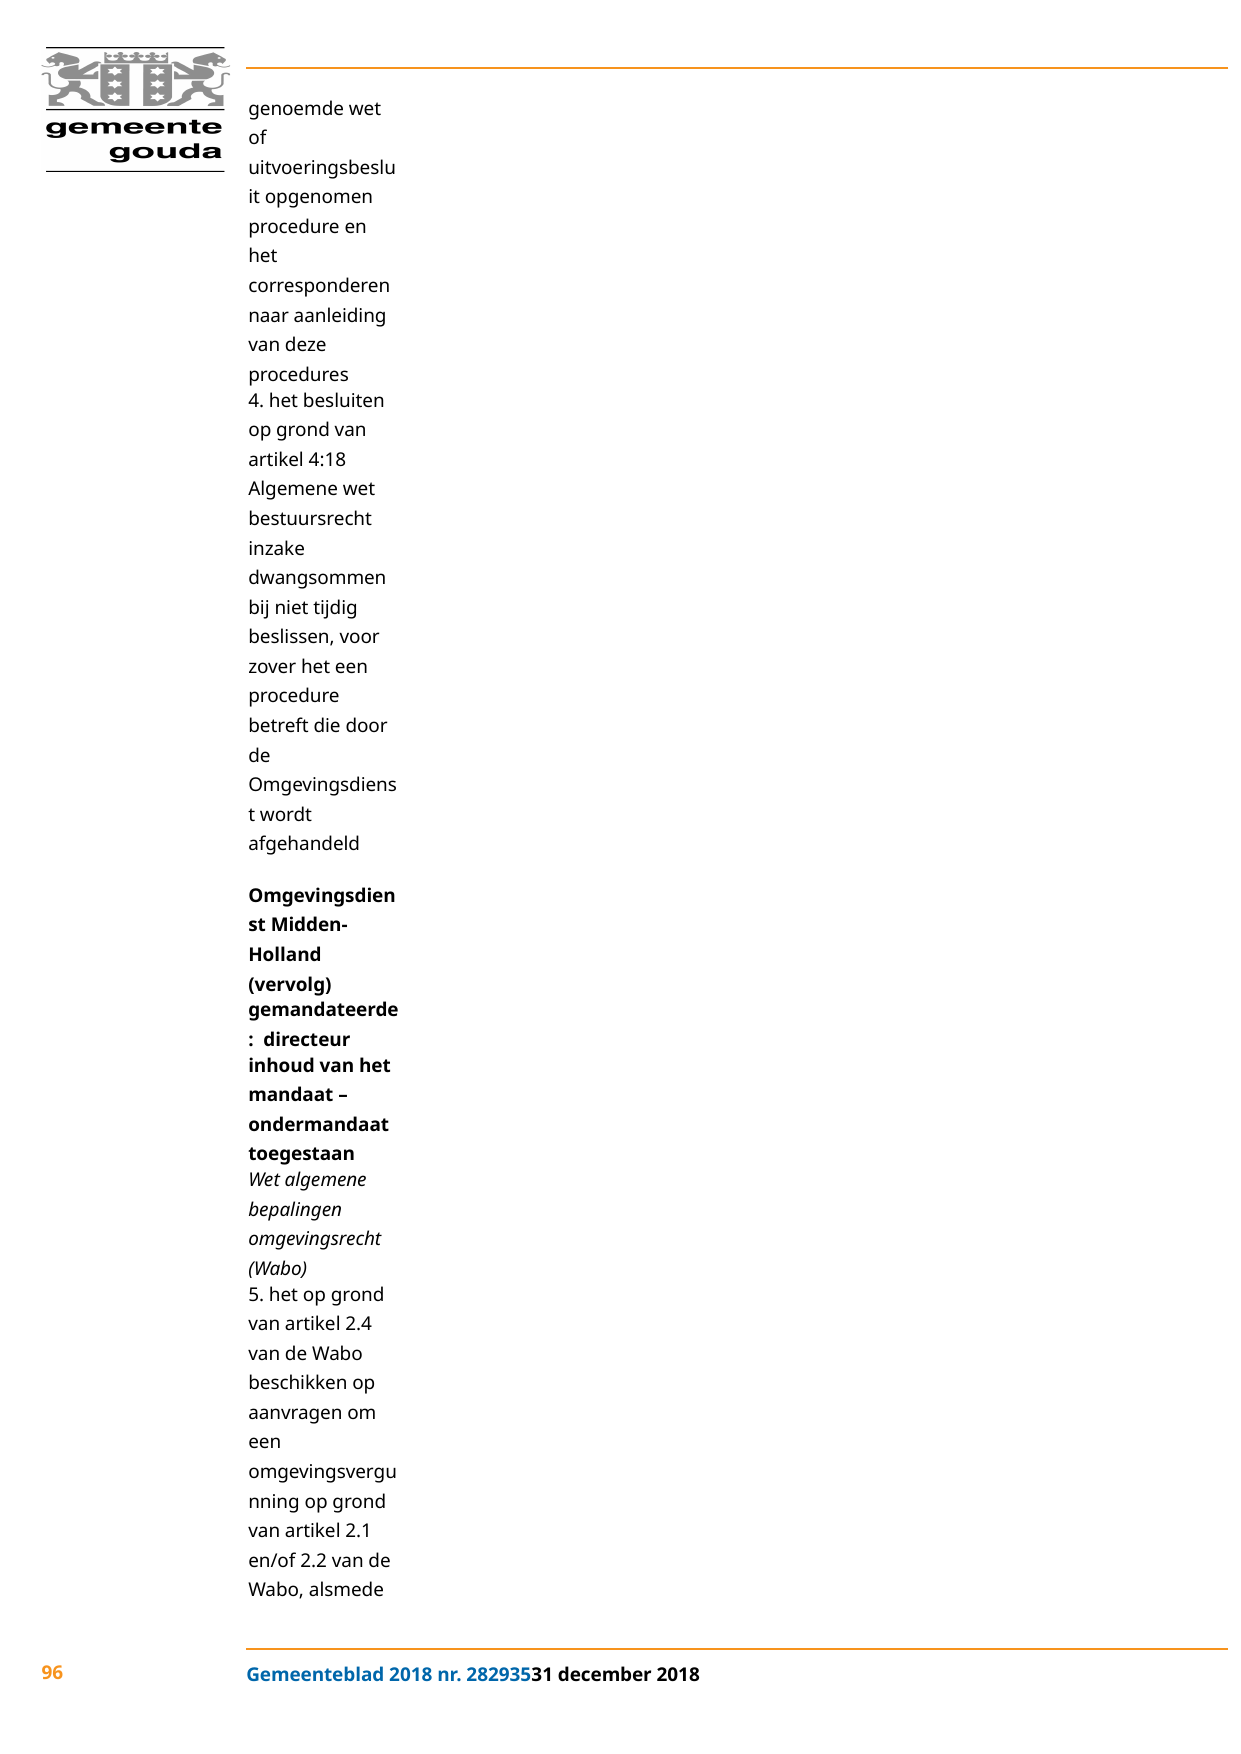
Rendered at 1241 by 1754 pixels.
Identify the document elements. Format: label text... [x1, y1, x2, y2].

table_cell Wet algemene bepalingen omgevingsrecht (Wabo) [248, 1166, 398, 1281]
table_cell 4. het besluiten op grond van artikel 4:18 Algemene wet bestuursrecht inzake dwangsommen bij niet tijdig beslissen, voor zover het een procedure betreft die door de Omgevingsdienst wordt afgehandeld [248, 387, 398, 856]
picture [41, 47, 231, 172]
table_cell 5. het op grond van artikel 2.4 van de Wabo beschikken op aanvragen om een omgevingsvergunning op grond van artikel 2.1 en/of 2.2 van de Wabo, alsmede [248, 1281, 398, 1602]
table_cell genoemde wet of uitvoeringsbesluit opgenomen procedure en het corresponderen naar aanleiding van deze procedures [248, 95, 398, 387]
table_cell [248, 856, 398, 882]
table_cell Omgevingsdienst Midden-Holland (vervolg) [248, 882, 398, 996]
table_cell gemandateerde: directeur [248, 996, 398, 1052]
table_cell inhoud van het mandaat – ondermandaat toegestaan [248, 1052, 398, 1166]
